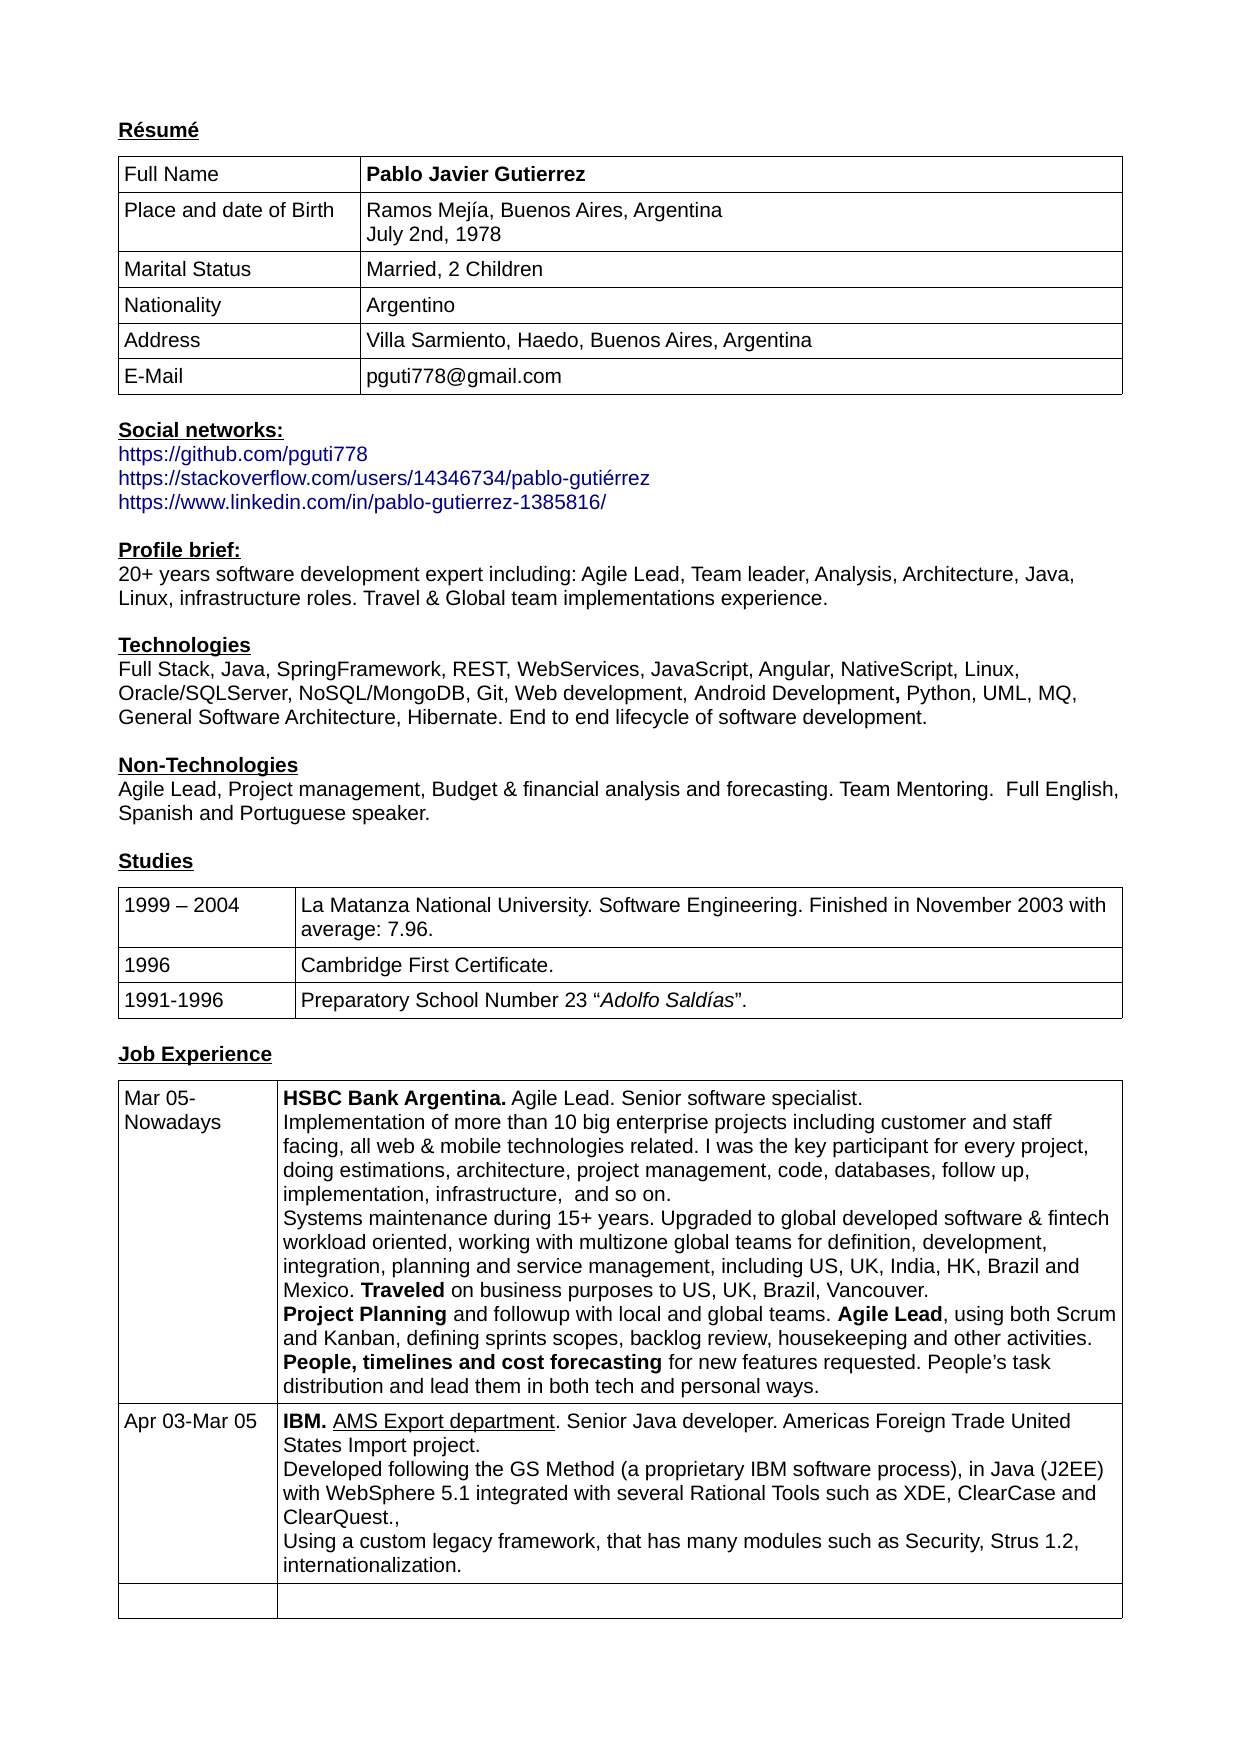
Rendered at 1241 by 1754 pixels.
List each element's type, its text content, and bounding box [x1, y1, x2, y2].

text https://www.linkedin.com/in/pablo-gutierrez-1385816/ [118, 489, 1122, 513]
text Full Stack, Java, SpringFramework, REST, WebServices, JavaScript, Angular, NativeScript, Linux, Oracle/SQLServer, NoSQL/MongoDB, Git, Web development, Android Development, Python, UML, MQ, General Software Architecture, Hibernate. End to end lifecycle of software development. [118, 657, 1122, 729]
table_cell Ramos Mejía, Buenos Aires, Argentina July 2nd, 1978 [361, 193, 1122, 251]
table_cell 1996 [119, 948, 295, 982]
table_header HSBC Bank Argentina. Agile Lead. Senior software specialist. Implementation of more than 10 big enterprise projects including customer and staff facing, all web & mobile technologies related. I was the key participant for every project, doing estimations, architecture, project management, code, databases, follow up, implementation, infrastructure, and so on. Systems maintenance during 15+ years. Upgraded to global developed software & fintech workload oriented, working with multizone global teams for definition, development, integration, planning and service management, including US, UK, India, HK, Brazil and Mexico. Traveled on business purposes to US, UK, Brazil, Vancouver. Project Planning and followup with local and global teams. Agile Lead, using both Scrum and Kanban, defining sprints scopes, backlog review, housekeeping and other activities. People, timelines and cost forecasting for new features requested. People’s task distribution and lead them in both tech and personal ways. [278, 1081, 1122, 1403]
text https://stackoverflow.com/users/14346734/pablo-gutiérrez [118, 466, 1122, 489]
text Studies [118, 849, 1122, 873]
text Résumé [118, 118, 1122, 142]
table_cell Cambridge First Certificate. [296, 948, 1122, 982]
table_cell Marital Status [119, 252, 360, 287]
table_header Full Name [119, 157, 360, 192]
text Profile brief: [118, 537, 1122, 561]
table_cell 1991-1996 [119, 983, 295, 1018]
table_cell [119, 1584, 277, 1618]
text https://github.com/pguti778 [118, 442, 1122, 466]
text Non-Technologies [118, 753, 1122, 777]
table_cell Married, 2 Children [361, 252, 1122, 287]
table_cell E-Mail [119, 359, 360, 393]
table_cell [278, 1584, 1122, 1618]
table_cell IBM. AMS Export department. Senior Java developer. Americas Foreign Trade United States Import project. Developed following the GS Method (a proprietary IBM software process), in Java (J2EE) with WebSphere 5.1 integrated with several Rational Tools such as XDE, ClearCase and ClearQuest., Using a custom legacy framework, that has many modules such as Security, Strus 1.2, internationalization. [278, 1404, 1122, 1582]
text 20+ years software development expert including: Agile Lead, Team leader, Analysis, Architecture, Java, Linux, infrastructure roles. Travel & Global team implementations experience. [118, 561, 1122, 609]
table_header Pablo Javier Gutierrez [361, 157, 1122, 192]
table_cell Apr 03-Mar 05 [119, 1404, 277, 1582]
text Social networks: [118, 418, 1122, 442]
table_header 1999 – 2004 [119, 888, 295, 947]
table_cell Preparatory School Number 23 “Adolfo Saldías”. [296, 983, 1122, 1018]
text Job Experience [118, 1042, 1122, 1066]
table_header La Matanza National University. Software Engineering. Finished in November 2003 with average: 7.96. [296, 888, 1122, 947]
table_cell pguti778@gmail.com [361, 359, 1122, 393]
table_cell Address [119, 324, 360, 358]
table_cell Argentino [361, 288, 1122, 322]
table_cell Nationality [119, 288, 360, 322]
table_cell Place and date of Birth [119, 193, 360, 251]
table_header Mar 05-Nowadays [119, 1081, 277, 1403]
text Agile Lead, Project management, Budget & financial analysis and forecasting. Team Mentoring. Full English, Spanish and Portuguese speaker. [118, 777, 1122, 825]
table_cell Villa Sarmiento, Haedo, Buenos Aires, Argentina [361, 324, 1122, 358]
text Technologies [118, 633, 1122, 657]
